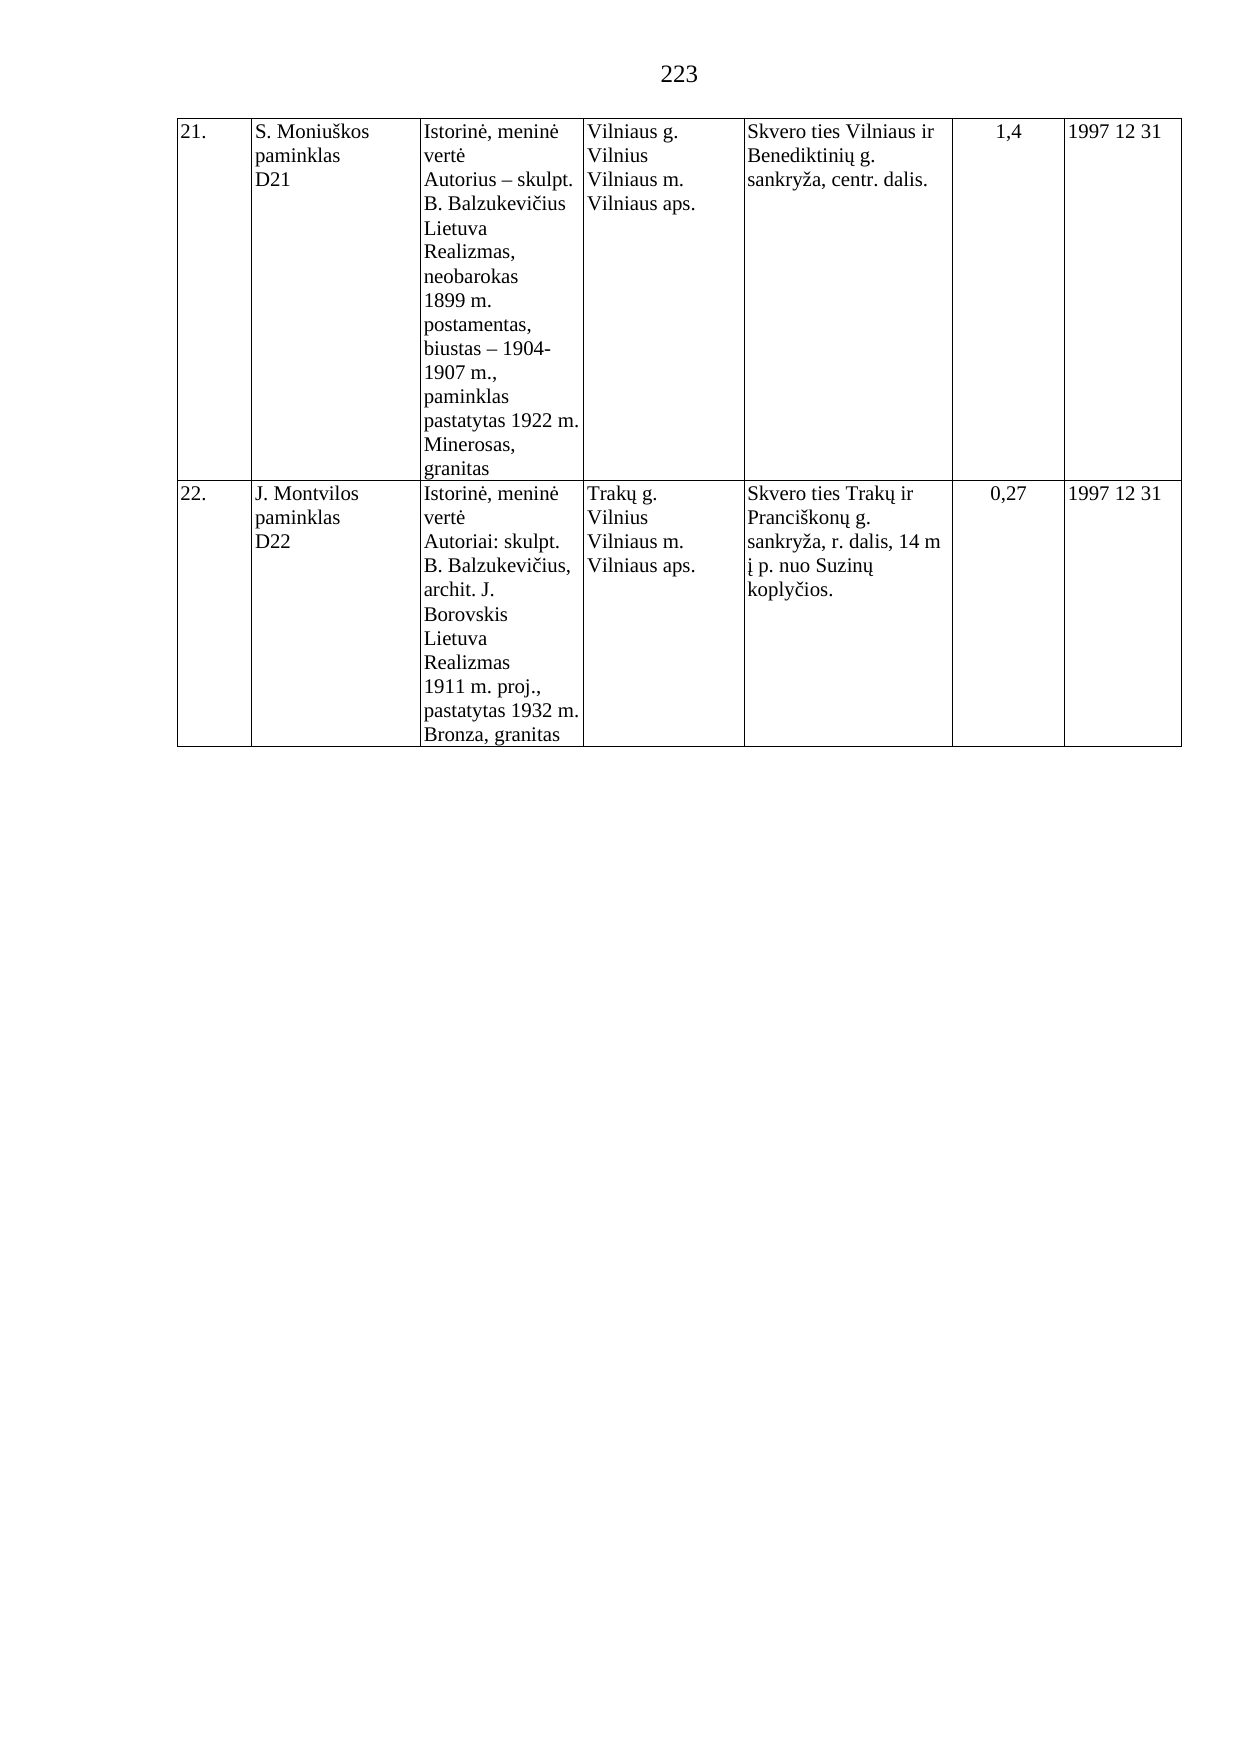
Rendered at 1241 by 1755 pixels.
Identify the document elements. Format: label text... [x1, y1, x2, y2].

table_cell Trakų g. Vilnius Vilniaus m. Vilniaus aps. [584, 481, 744, 746]
table_cell 1997 12 31 [1065, 481, 1181, 746]
table_cell Istorinė, meninė vertė Autoriai: skulpt. B. Balzukevičius, archit. J. Borovskis Lietuva Realizmas 1911 m. proj., pastatytas 1932 m. Bronza, granitas [421, 481, 583, 746]
table_cell 1997 12 31 [1065, 119, 1181, 480]
table_cell Istorinė, meninė vertė Autorius – skulpt. B. Balzukevičius Lietuva Realizmas, neobarokas 1899 m. postamentas, biustas – 1904-1907 m., paminklas pastatytas 1922 m. Minerosas, granitas [421, 119, 583, 480]
table_cell 21. [178, 119, 251, 480]
table_cell 1,4 [953, 119, 1064, 480]
table_cell Skvero ties Trakų ir Pranciškonų g. sankryža, r. dalis, 14 m į p. nuo Suzinų koplyčios. [745, 481, 952, 746]
table_cell 22. [178, 481, 251, 746]
table_cell Vilniaus g. Vilnius Vilniaus m. Vilniaus aps. [584, 119, 744, 480]
table_cell J. Montvilos paminklas D22 [252, 481, 420, 746]
table_cell S. Moniuškos paminklas D21 [252, 119, 420, 480]
table_cell Skvero ties Vilniaus ir Benediktinių g. sankryža, centr. dalis. [745, 119, 952, 480]
table_cell 0,27 [953, 481, 1064, 746]
